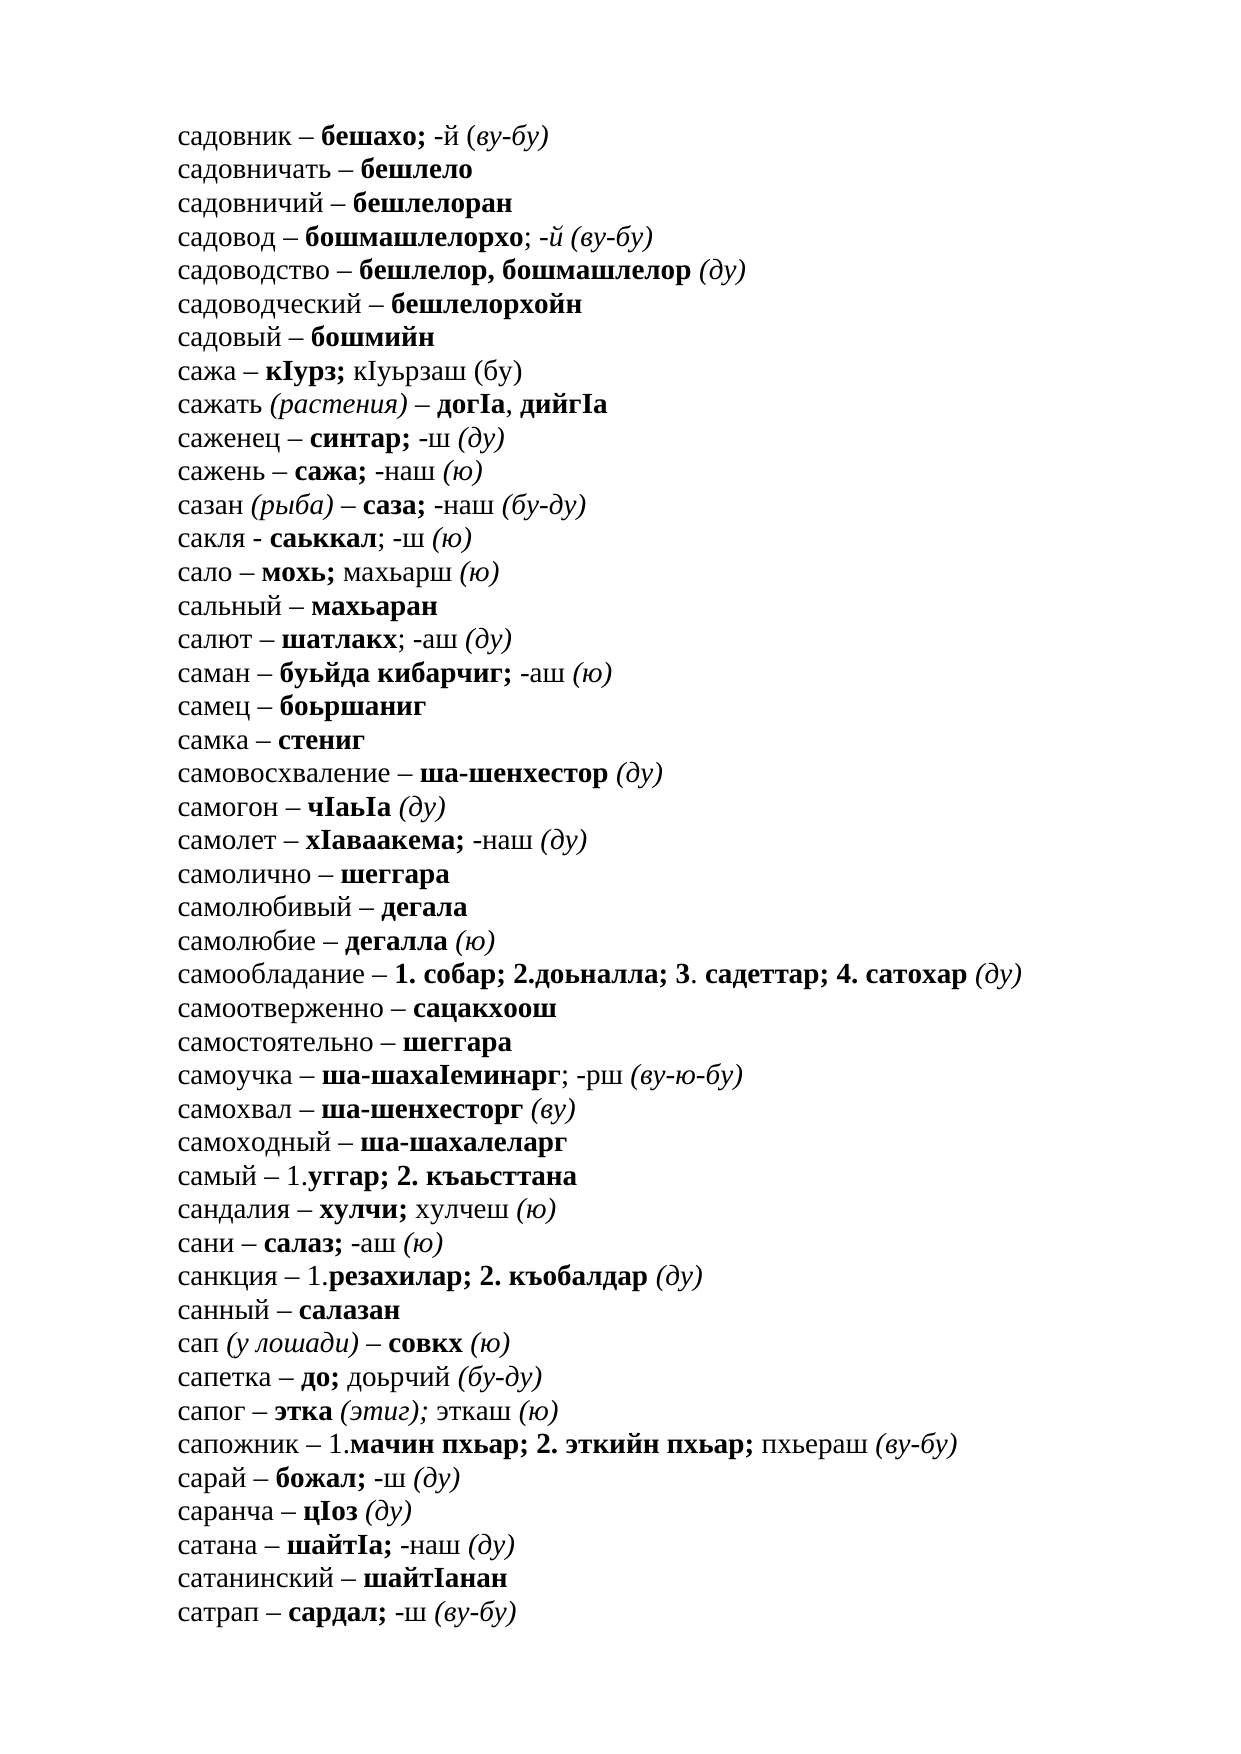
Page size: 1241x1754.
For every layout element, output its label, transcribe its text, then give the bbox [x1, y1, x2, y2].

text самохвал – ша-шенхесторг (ву) [177, 1091, 1152, 1124]
text самоходный – ша-шахалеларг [177, 1124, 1152, 1158]
text самолично – шеггара [177, 856, 1152, 889]
text самоотверженно – сацакхоош [177, 990, 1152, 1024]
text санный – салазан [177, 1292, 1152, 1326]
text сатана – шайтӀа; -наш (ду) [177, 1527, 1152, 1560]
text садовничий – бешлелоран [177, 185, 1152, 219]
text садовничать – бешлело [177, 152, 1152, 185]
text салют – шатлакх; -аш (ду) [177, 621, 1152, 655]
text сальный – махьаран [177, 588, 1152, 621]
text сап (у лошади) – совкх (ю) [177, 1326, 1152, 1359]
text сатрап – сардал; -ш (ву-бу) [177, 1594, 1152, 1627]
text сажень – сажа; -наш (ю) [177, 453, 1152, 487]
text самоучка – ша-шахаӀеминарг; -рш (ву-ю-бу) [177, 1057, 1152, 1091]
text садовник – бешахо; -й (ву-бу) [177, 118, 1152, 152]
text саженец – синтар; -ш (ду) [177, 420, 1152, 453]
text сапожник – 1.мачин пхьар; 2. эткийн пхьар; пхьераш (ву-бу) [177, 1426, 1152, 1460]
text сарай – божал; -ш (ду) [177, 1460, 1152, 1493]
text садоводческий – бешлелорхойн [177, 286, 1152, 319]
text самолет – хӀаваакема; -наш (ду) [177, 822, 1152, 856]
text самка – стениг [177, 722, 1152, 755]
text сани – салаз; -аш (ю) [177, 1225, 1152, 1258]
text самолюбие – дегалла (ю) [177, 923, 1152, 957]
text сажа – кӀурз; кӀуьрзаш (бу) [177, 353, 1152, 386]
text садовый – бошмийн [177, 319, 1152, 353]
text сазан (рыба) – саза; -наш (бу-ду) [177, 487, 1152, 521]
text самец – боьршаниг [177, 688, 1152, 722]
text самовосхваление – ша-шенхестор (ду) [177, 755, 1152, 789]
text самолюбивый – дегала [177, 889, 1152, 923]
text сало – мохь; махьарш (ю) [177, 554, 1152, 588]
text самый – 1.уггар; 2. къаьсттана [177, 1158, 1152, 1191]
text самообладание – 1. собар; 2.доьналла; 3. садеттар; 4. сатохар (ду) [177, 957, 1152, 990]
text самостоятельно – шеггара [177, 1024, 1152, 1057]
text садоводство – бешлелор, бошмашлелор (ду) [177, 252, 1152, 286]
text сакля - саьккал; -ш (ю) [177, 521, 1152, 554]
text саранча – цӀоз (ду) [177, 1493, 1152, 1527]
text сапог – этка (этиг); эткаш (ю) [177, 1393, 1152, 1426]
text садовод – бошмашлелорхо; -й (ву-бу) [177, 219, 1152, 252]
text сатанинский – шайтӀанан [177, 1560, 1152, 1594]
text санкция – 1.резахилар; 2. къобалдар (ду) [177, 1258, 1152, 1292]
text самогон – чӀаьӀа (ду) [177, 789, 1152, 822]
text сапетка – до; доьрчий (бу-ду) [177, 1359, 1152, 1393]
text сажать (растения) – догӀа, дийгӀа [177, 386, 1152, 420]
text саман – буьйда кибарчиг; -аш (ю) [177, 655, 1152, 688]
text сандалия – хулчи; хулчеш (ю) [177, 1191, 1152, 1225]
